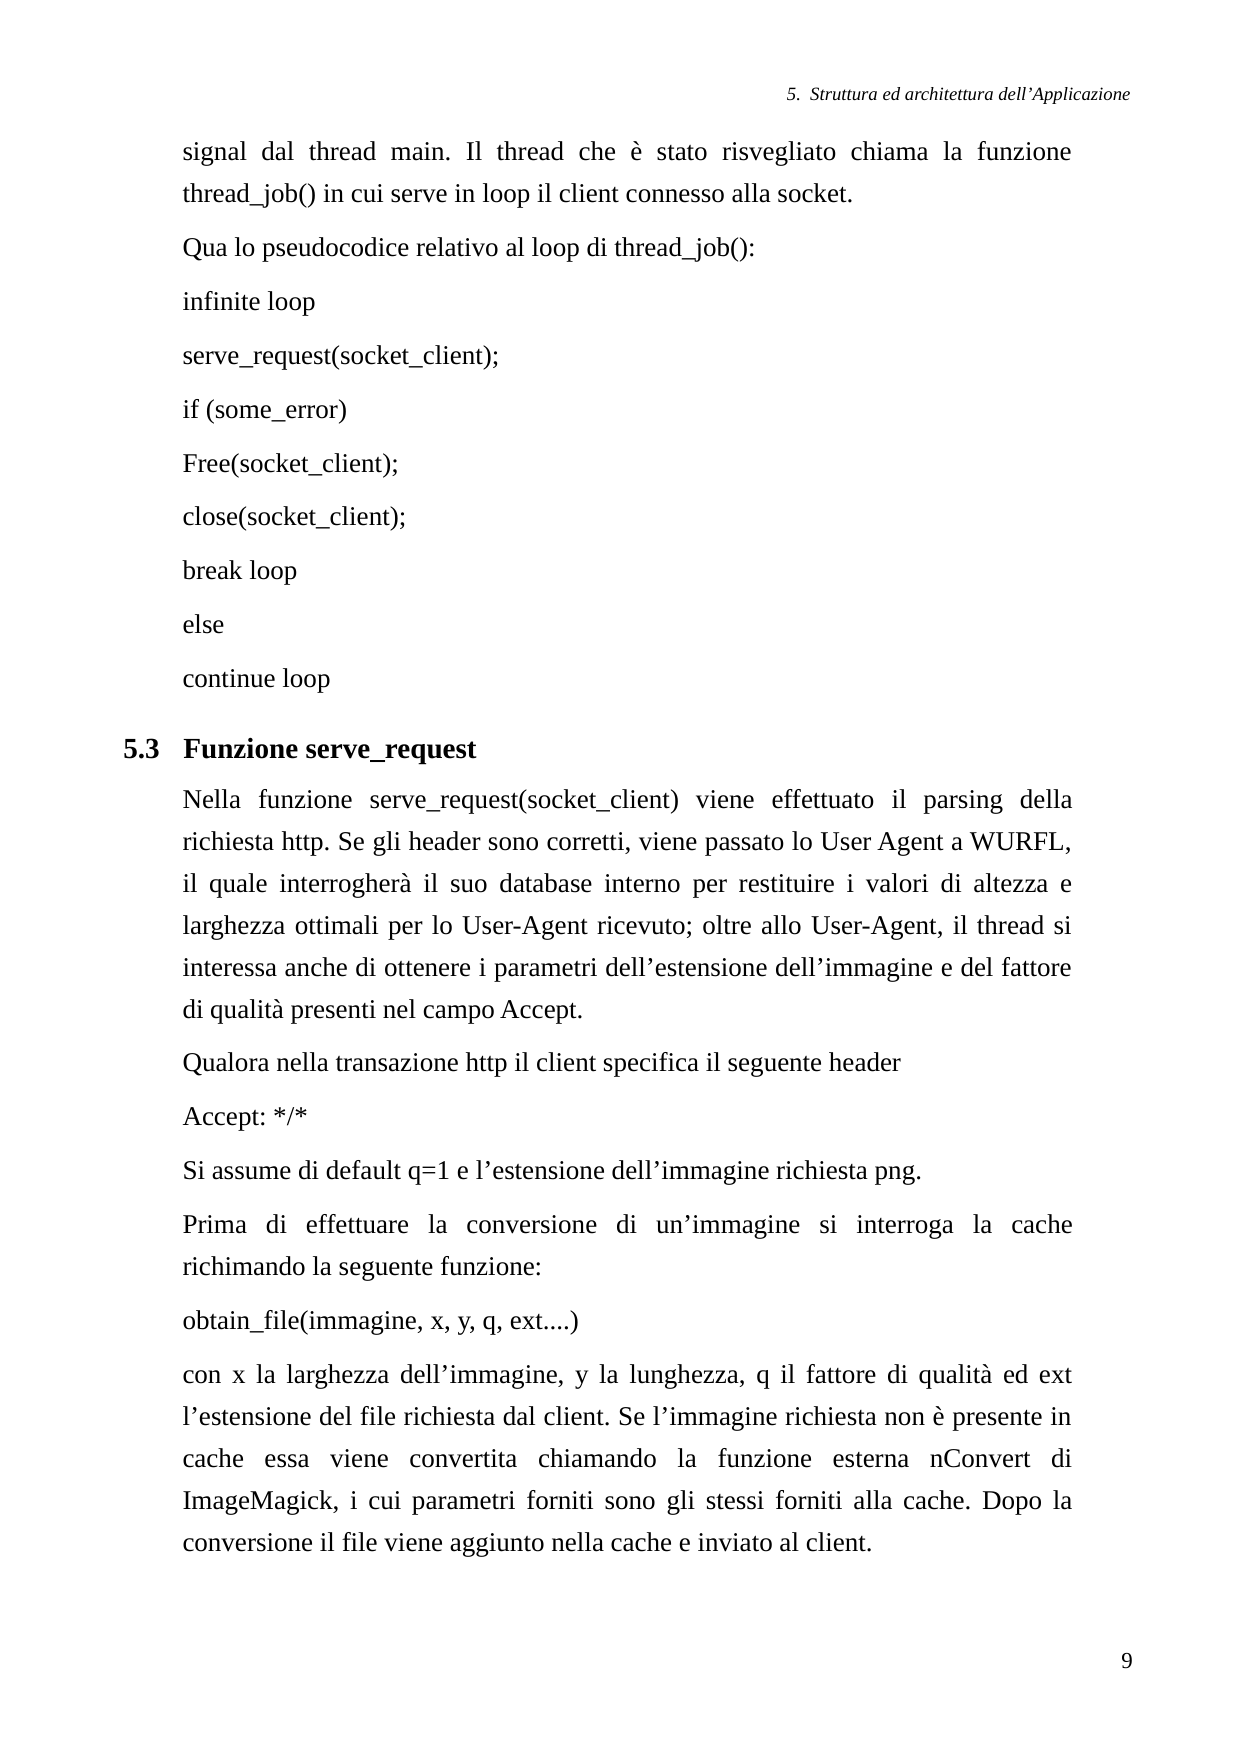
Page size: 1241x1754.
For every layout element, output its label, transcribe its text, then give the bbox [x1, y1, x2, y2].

text continue loop [182, 662, 1073, 693]
text else [182, 608, 1073, 639]
text obtain_file(immagine, x, y, q, ext....) [182, 1304, 1073, 1335]
text if (some_error) [182, 393, 1073, 424]
text close(socket_client); [182, 501, 1073, 532]
text Free(socket_client); [182, 447, 1073, 478]
text Si assume di default q=1 e l’estensione dell’immagine richiesta png. [182, 1154, 1073, 1185]
text infinite loop [182, 285, 1073, 316]
text Qua lo pseudocodice relativo al loop di thread_job(): [182, 231, 1073, 262]
text signal dal thread main. Il thread che è stato risvegliato chiama la funzione thread_job() in cui serve in loop il client connesso alla socket. [182, 135, 1073, 208]
text Qualora nella transazione http il client specifica il seguente header [182, 1047, 1073, 1078]
text Prima di effettuare la conversione di un’immagine si interroga la cache richimando la seguente funzione: [182, 1208, 1073, 1281]
text Accept: */* [182, 1100, 1073, 1132]
subtitle Funzione serve_request [123, 731, 1132, 764]
text con x la larghezza dell’immagine, y la lunghezza, q il fattore di qualità ed ext l’estensione del file richiesta dal client. Se l’immagine richiesta non è presente in cache essa viene convertita chiamando la funzione esterna nConvert di ImageMagick, i cui parametri forniti sono gli stessi forniti alla cache. Dopo la conversione il file viene aggiunto nella cache e inviato al client. [182, 1358, 1073, 1557]
text serve_request(socket_client); [182, 339, 1073, 370]
text break loop [182, 554, 1073, 586]
text Nella funzione serve_request(socket_client) viene effettuato il parsing della richiesta http. Se gli header sono corretti, viene passato lo User Agent a WURFL, il quale interrogherà il suo database interno per restituire i valori di altezza e larghezza ottimali per lo User-Agent ricevuto; oltre allo User-Agent, il thread si interessa anche di ottenere i parametri dell’estensione dell’immagine e del fattore di qualità presenti nel campo Accept. [182, 783, 1073, 1024]
